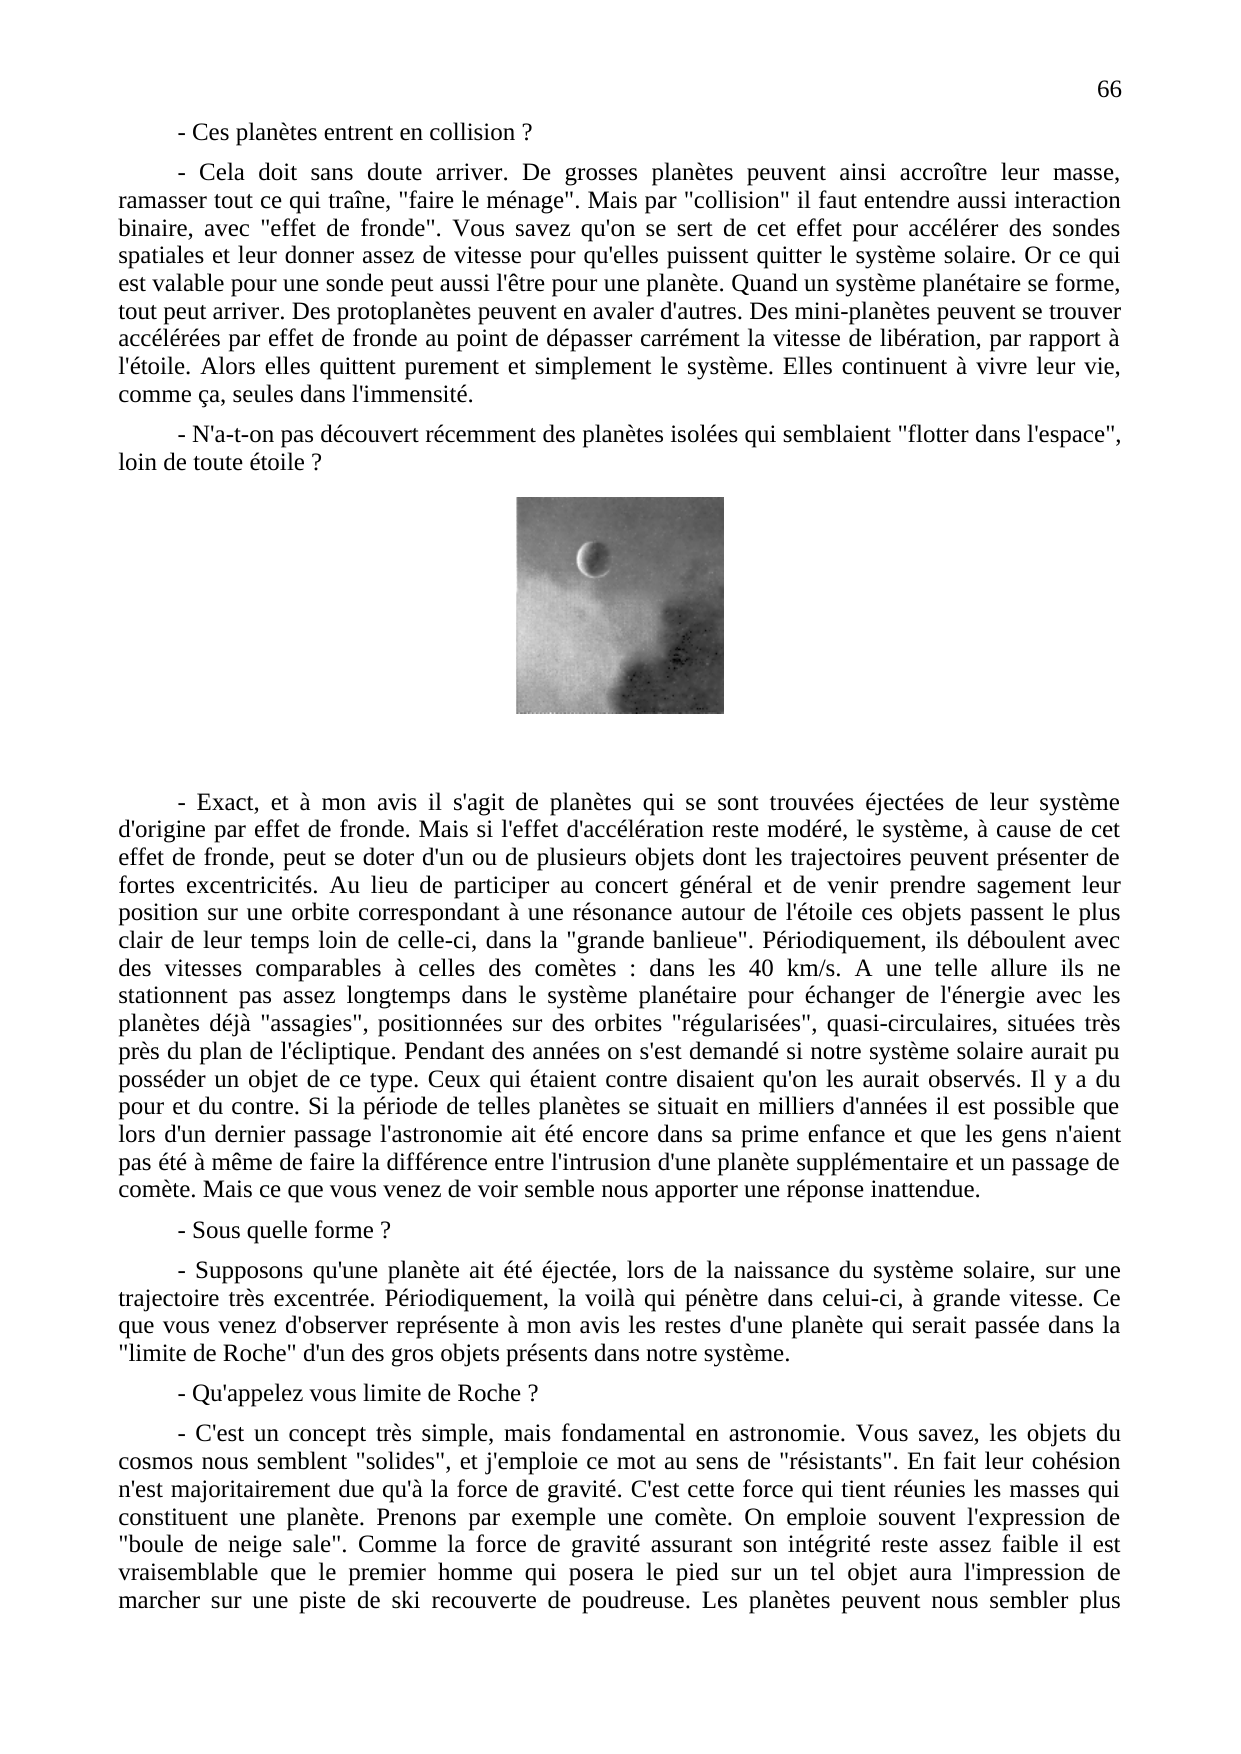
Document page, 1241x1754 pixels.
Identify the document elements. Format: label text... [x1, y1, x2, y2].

text - Ces planètes entrent en collision ? [118, 118, 1122, 146]
text - Supposons qu'une planète ait été éjectée, lors de la naissance du système solaire, sur une trajectoire très excentrée. Périodiquement, la voilà qui pénètre dans celui-ci, à grande vitesse. Ce que vous venez d'observer représente à mon avis les restes d'une planète qui serait passée dans la "limite de Roche" d'un des gros objets présents dans notre système. [118, 1256, 1122, 1367]
text - Cela doit sans doute arriver. De grosses planètes peuvent ainsi accroître leur masse, ramasser tout ce qui traîne, "faire le ménage". Mais par "collision" il faut entendre aussi interaction binaire, avec "effet de fronde". Vous savez qu'on se sert de cet effet pour accélérer des sondes spatiales et leur donner assez de vitesse pour qu'elles puissent quitter le système solaire. Or ce qui est valable pour une sonde peut aussi l'être pour une planète. Quand un système planétaire se forme, tout peut arriver. Des protoplanètes peuvent en avaler d'autres. Des mini-planètes peuvent se trouver accélérées par effet de fronde au point de dépasser carrément la vitesse de libération, par rapport à l'étoile. Alors elles quittent purement et simplement le système. Elles continuent à vivre leur vie, comme ça, seules dans l'immensité. [118, 158, 1122, 408]
text - Qu'appelez vous limite de Roche ? [118, 1379, 1122, 1407]
text - Sous quelle forme ? [118, 1216, 1122, 1243]
text - N'a-t-on pas découvert récemment des planètes isolées qui semblaient "flotter dans l'espace", loin de toute étoile ? [118, 420, 1122, 476]
picture [516, 497, 724, 714]
text - Exact, et à mon avis il s'agit de planètes qui se sont trouvées éjectées de leur système d'origine par effet de fronde. Mais si l'effet d'accélération reste modéré, le système, à cause de cet effet de fronde, peut se doter d'un ou de plusieurs objets dont les trajectoires peuvent présenter de fortes excentricités. Au lieu de participer au concert général et de venir prendre sagement leur position sur une orbite correspondant à une résonance autour de l'étoile ces objets passent le plus clair de leur temps loin de celle-ci, dans la "grande banlieue". Périodiquement, ils déboulent avec des vitesses comparables à celles des comètes : dans les 40 km/s. A une telle allure ils ne stationnent pas assez longtemps dans le système planétaire pour échanger de l'énergie avec les planètes déjà "assagies", positionnées sur des orbites "régularisées", quasi-circulaires, situées très près du plan de l'écliptique. Pendant des années on s'est demandé si notre système solaire aurait pu posséder un objet de ce type. Ceux qui étaient contre disaient qu'on les aurait observés. Il y a du pour et du contre. Si la période de telles planètes se situait en milliers d'années il est possible que lors d'un dernier passage l'astronomie ait été encore dans sa prime enfance et que les gens n'aient pas été à même de faire la différence entre l'intrusion d'une planète supplémentaire et un passage de comète. Mais ce que vous venez de voir semble nous apporter une réponse inattendue. [118, 788, 1122, 1203]
text - C'est un concept très simple, mais fondamental en astronomie. Vous savez, les objets du cosmos nous semblent "solides", et j'emploie ce mot au sens de "résistants". En fait leur cohésion n'est majoritairement due qu'à la force de gravité. C'est cette force qui tient réunies les masses qui constituent une planète. Prenons par exemple une comète. On emploie souvent l'expression de "boule de neige sale". Comme la force de gravité assurant son intégrité reste assez faible il est vraisemblable que le premier homme qui posera le pied sur un tel objet aura l'impression de marcher sur une piste de ski recouverte de poudreuse. Les planètes peuvent nous sembler plus [118, 1419, 1122, 1613]
